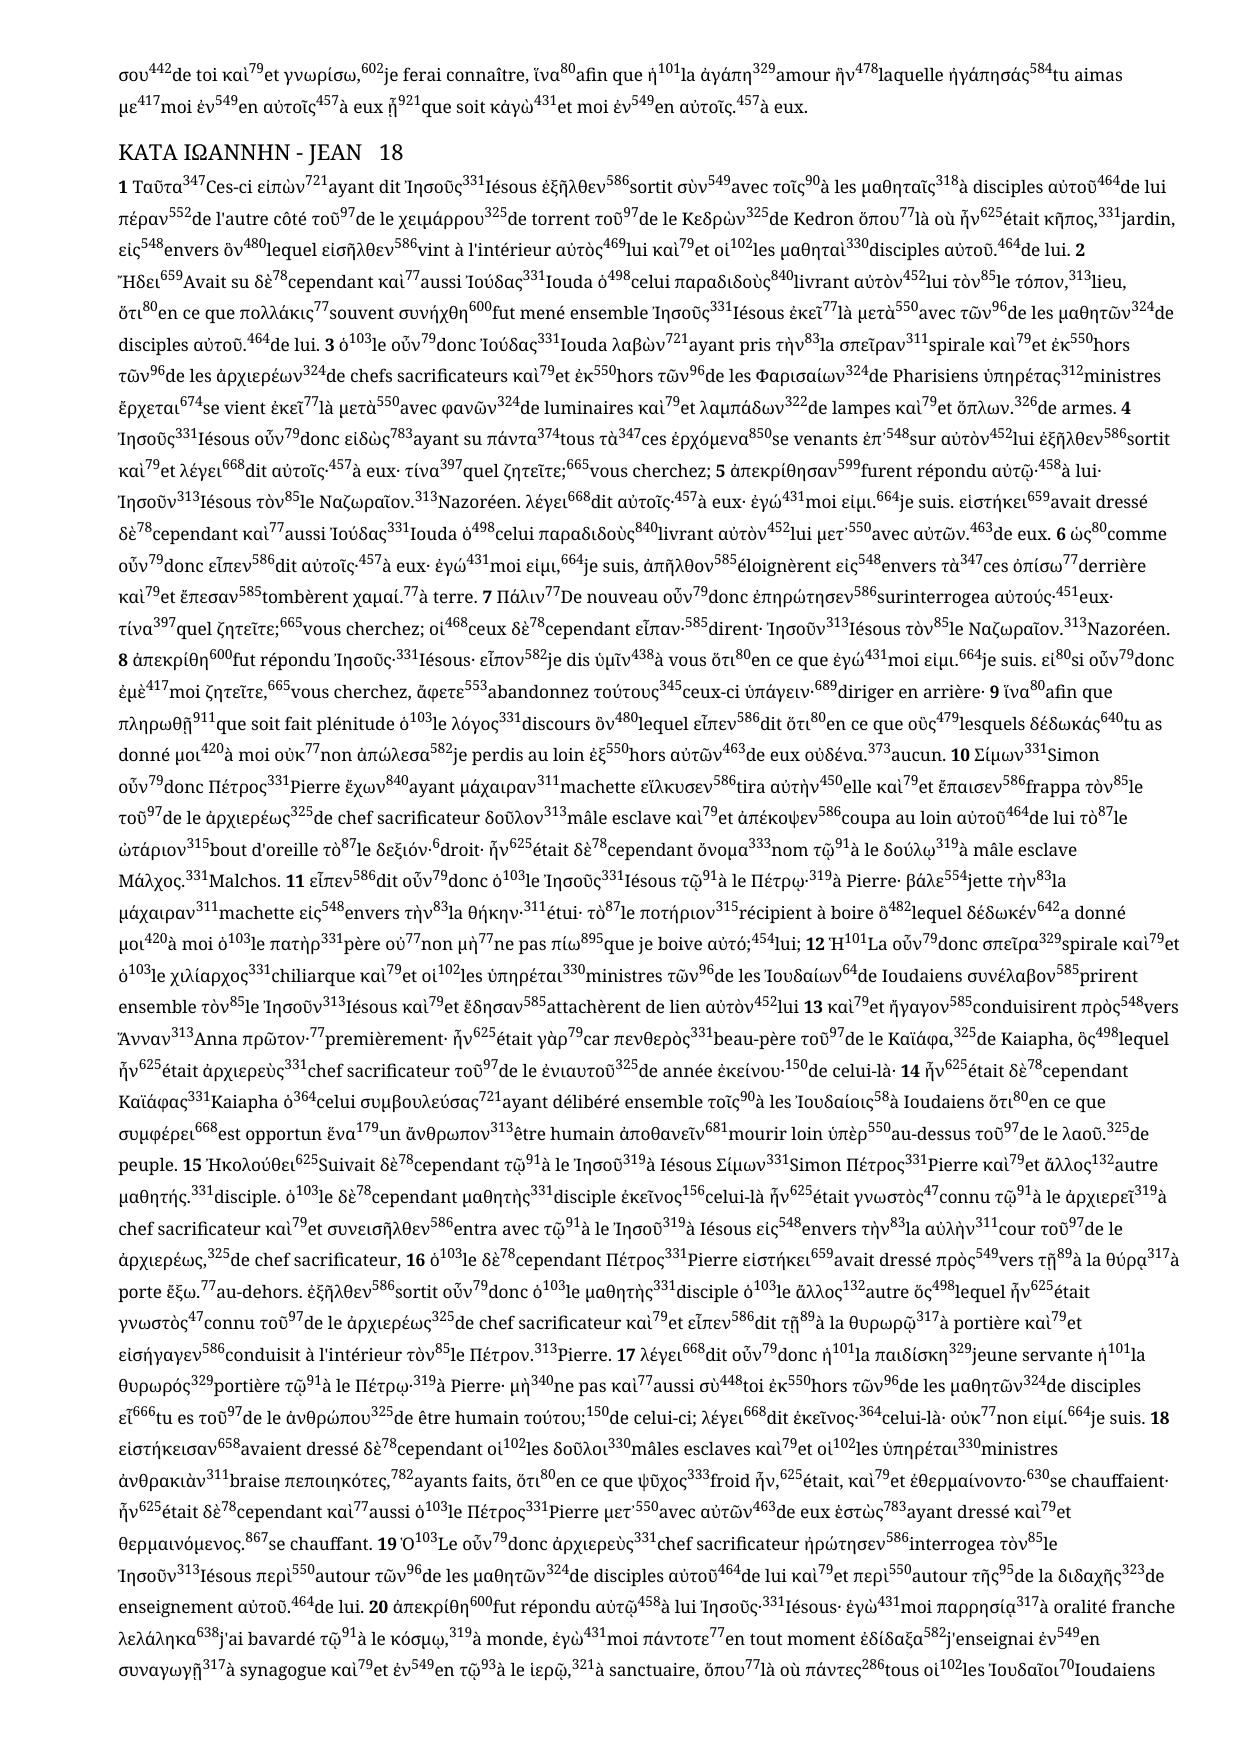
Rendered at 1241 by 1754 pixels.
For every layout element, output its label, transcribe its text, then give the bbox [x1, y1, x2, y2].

text 1 Ταῦτα347Ces-ci εἰπὼν721ayant dit Ἰησοῦς331Iésous ἐξῆλθεν586sortit σὺν549avec τοῖς90à les μαθηταῖς318à disciples αὐτοῦ464de lui πέραν552de l'autre côté τοῦ97de le χειμάρρου325de torrent τοῦ97de le Κεδρὼν325de Kedron ὅπου77là où ἦν625était κῆπος,331jardin, εἰς548envers ὃν480lequel εἰσῆλθεν586vint à l'intérieur αὐτὸς469lui καὶ79et οἱ102les μαθηταὶ330disciples αὐτοῦ.464de lui. 2 Ἤδει659Avait su δὲ78cependant καὶ77aussi Ἰούδας331Iouda ὁ498celui παραδιδοὺς840livrant αὐτὸν452lui τὸν85le τόπον,313lieu, ὅτι80en ce que πολλάκις77souvent συνήχθη600fut mené ensemble Ἰησοῦς331Iésous ἐκεῖ77là μετὰ550avec τῶν96de les μαθητῶν324de disciples αὐτοῦ.464de lui. 3 ὁ103le οὖν79donc Ἰούδας331Iouda λαβὼν721ayant pris τὴν83la σπεῖραν311spirale καὶ79et ἐκ550hors τῶν96de les ἀρχιερέων324de chefs sacrificateurs καὶ79et ἐκ550hors τῶν96de les Φαρισαίων324de Pharisiens ὑπηρέτας312ministres ἔρχεται674se vient ἐκεῖ77là μετὰ550avec φανῶν324de luminaires καὶ79et λαμπάδων322de lampes καὶ79et ὅπλων.326de armes. 4 Ἰησοῦς331Iésous οὖν79donc εἰδὼς783ayant su πάντα374tous τὰ347ces ἐρχόμενα850se venants ἐπ᾽548sur αὐτὸν452lui ἐξῆλθεν586sortit καὶ79et λέγει668dit αὐτοῖς·457à eux· τίνα397quel ζητεῖτε;665vous cherchez; 5 ἀπεκρίθησαν599furent répondu αὐτῷ·458à lui· Ἰησοῦν313Iésous τὸν85le Ναζωραῖον.313Nazoréen. λέγει668dit αὐτοῖς·457à eux· ἐγώ431moi εἰμι.664je suis. εἱστήκει659avait dressé δὲ78cependant καὶ77aussi Ἰούδας331Iouda ὁ498celui παραδιδοὺς840livrant αὐτὸν452lui μετ᾽550avec αὐτῶν.463de eux. 6 ὡς80comme οὖν79donc εἶπεν586dit αὐτοῖς·457à eux· ἐγώ431moi εἰμι,664je suis, ἀπῆλθον585éloignèrent εἰς548envers τὰ347ces ὀπίσω77derrière καὶ79et ἔπεσαν585tombèrent χαμαί.77à terre. 7 Πάλιν77De nouveau οὖν79donc ἐπηρώτησεν586surinterrogea αὐτούς·451eux· τίνα397quel ζητεῖτε;665vous cherchez; οἱ468ceux δὲ78cependant εἶπαν·585dirent· Ἰησοῦν313Iésous τὸν85le Ναζωραῖον.313Nazoréen. 8 ἀπεκρίθη600fut répondu Ἰησοῦς·331Iésous· εἶπον582je dis ὑμῖν438à vous ὅτι80en ce que ἐγώ431moi εἰμι.664je suis. εἰ80si οὖν79donc ἐμὲ417moi ζητεῖτε,665vous cherchez, ἄφετε553abandonnez τούτους345ceux-ci ὑπάγειν·689diriger en arrière· 9 ἵνα80afin que πληρωθῇ911que soit fait plénitude ὁ103le λόγος331discours ὃν480lequel εἶπεν586dit ὅτι80en ce que οὓς479lesquels δέδωκάς640tu as donné μοι420à moi οὐκ77non ἀπώλεσα582je perdis au loin ἐξ550hors αὐτῶν463de eux οὐδένα.373aucun. 10 Σίμων331Simon οὖν79donc Πέτρος331Pierre ἔχων840ayant μάχαιραν311machette εἵλκυσεν586tira αὐτὴν450elle καὶ79et ἔπαισεν586frappa τὸν85le τοῦ97de le ἀρχιερέως325de chef sacrificateur δοῦλον313mâle esclave καὶ79et ἀπέκοψεν586coupa au loin αὐτοῦ464de lui τὸ87le ὠτάριον315bout d'oreille τὸ87le δεξιόν·6droit· ἦν625était δὲ78cependant ὄνομα333nom τῷ91à le δούλῳ319à mâle esclave Μάλχος.331Malchos. 11 εἶπεν586dit οὖν79donc ὁ103le Ἰησοῦς331Iésous τῷ91à le Πέτρῳ·319à Pierre· βάλε554jette τὴν83la μάχαιραν311machette εἰς548envers τὴν83la θήκην·311étui· τὸ87le ποτήριον315récipient à boire ὃ482lequel δέδωκέν642a donné μοι420à moi ὁ103le πατὴρ331père οὐ77non μὴ77ne pas πίω895que je boive αὐτό;454lui; 12 Ἡ101La οὖν79donc σπεῖρα329spirale καὶ79et ὁ103le χιλίαρχος331chiliarque καὶ79et οἱ102les ὑπηρέται330ministres τῶν96de les Ἰουδαίων64de Ioudaiens συνέλαβον585prirent ensemble τὸν85le Ἰησοῦν313Iésous καὶ79et ἔδησαν585attachèrent de lien αὐτὸν452lui 13 καὶ79et ἤγαγον585conduisirent πρὸς548vers Ἅνναν313Anna πρῶτον·77premièrement· ἦν625était γὰρ79car πενθερὸς331beau-père τοῦ97de le Καϊάφα,325de Kaiapha, ὃς498lequel ἦν625était ἀρχιερεὺς331chef sacrificateur τοῦ97de le ἐνιαυτοῦ325de année ἐκείνου·150de celui-là· 14 ἦν625était δὲ78cependant Καϊάφας331Kaiapha ὁ364celui συμβουλεύσας721ayant délibéré ensemble τοῖς90à les Ἰουδαίοις58à Ioudaiens ὅτι80en ce que συμφέρει668est opportun ἕνα179un ἄνθρωπον313être humain ἀποθανεῖν681mourir loin ὑπὲρ550au-dessus τοῦ97de le λαοῦ.325de peuple. 15 Ἠκολούθει625Suivait δὲ78cependant τῷ91à le Ἰησοῦ319à Iésous Σίμων331Simon Πέτρος331Pierre καὶ79et ἄλλος132autre μαθητής.331disciple. ὁ103le δὲ78cependant μαθητὴς331disciple ἐκεῖνος156celui-là ἦν625était γνωστὸς47connu τῷ91à le ἀρχιερεῖ319à chef sacrificateur καὶ79et συνεισῆλθεν586entra avec τῷ91à le Ἰησοῦ319à Iésous εἰς548envers τὴν83la αὐλὴν311cour τοῦ97de le ἀρχιερέως,325de chef sacrificateur, 16 ὁ103le δὲ78cependant Πέτρος331Pierre εἱστήκει659avait dressé πρὸς549vers τῇ89à la θύρᾳ317à porte ἔξω.77au-dehors. ἐξῆλθεν586sortit οὖν79donc ὁ103le μαθητὴς331disciple ὁ103le ἄλλος132autre ὅς498lequel ἦν625était γνωστὸς47connu τοῦ97de le ἀρχιερέως325de chef sacrificateur καὶ79et εἶπεν586dit τῇ89à la θυρωρῷ317à portière καὶ79et εἰσήγαγεν586conduisit à l'intérieur τὸν85le Πέτρον.313Pierre. 17 λέγει668dit οὖν79donc ἡ101la παιδίσκη329jeune servante ἡ101la θυρωρός329portière τῷ91à le Πέτρῳ·319à Pierre· μὴ340ne pas καὶ77aussi σὺ448toi ἐκ550hors τῶν96de les μαθητῶν324de disciples εἶ666tu es τοῦ97de le ἀνθρώπου325de être humain τούτου;150de celui-ci; λέγει668dit ἐκεῖνος·364celui-là· οὐκ77non εἰμί.664je suis. 18 εἱστήκεισαν658avaient dressé δὲ78cependant οἱ102les δοῦλοι330mâles esclaves καὶ79et οἱ102les ὑπηρέται330ministres ἀνθρακιὰν311braise πεποιηκότες,782ayants faits, ὅτι80en ce que ψῦχος333froid ἦν,625était, καὶ79et ἐθερμαίνοντο·630se chauffaient· ἦν625était δὲ78cependant καὶ77aussi ὁ103le Πέτρος331Pierre μετ᾽550avec αὐτῶν463de eux ἑστὼς783ayant dressé καὶ79et θερμαινόμενος.867se chauffant. 19 Ὁ103Le οὖν79donc ἀρχιερεὺς331chef sacrificateur ἠρώτησεν586interrogea τὸν85le Ἰησοῦν313Iésous περὶ550autour τῶν96de les μαθητῶν324de disciples αὐτοῦ464de lui καὶ79et περὶ550autour τῆς95de la διδαχῆς323de enseignement αὐτοῦ.464de lui. 20 ἀπεκρίθη600fut répondu αὐτῷ458à lui Ἰησοῦς·331Iésous· ἐγὼ431moi παρρησίᾳ317à oralité franche λελάληκα638j'ai bavardé τῷ91à le κόσμῳ,319à monde, ἐγὼ431moi πάντοτε77en tout moment ἐδίδαξα582j'enseignai ἐν549en συναγωγῇ317à synagogue καὶ79et ἐν549en τῷ93à le ἱερῷ,321à sanctuaire, ὅπου77là où πάντες286tous οἱ102les Ἰουδαῖοι70Ioudaiens συνέρχονται,673se viennent ensemble, καὶ79et ἐν549en κρυπτῷ61à caché ἐλάλησα582je bavardai οὐδέν.375aucun. 21 τί399quel με417moi ἐρωτᾷς;666tu interroges; ἐρώτησον554interroge τοὺς345ceux ἀκηκοότας769ayants écoutés τί399quel ἐλάλησα582je bavardai αὐτοῖς·457à eux· ἴδε306voici οὗτοι363ceux-ci οἴδασιν641ont su ἃ481lesquels εἶπον582je dis ἐγώ.431moi. 22 ταῦτα347ces-ci δὲ78cependant αὐτοῦ464de lui εἰπόντος716de ayant dit εἷς197un παρεστηκὼς783ayant dressé à côté τῶν96de les ὑπηρετῶν324de ministres ἔδωκεν586donna ῥάπισμα315gifle τῷ91à le Ἰησοῦ319à Iésous εἰπών·721ayant dit· οὕτως77ainsi ἀποκρίνῃ672tu te réponds τῷ91à le ἀρχιερεῖ;319à chef sacrificateur; 23 ἀπεκρίθη600fut répondu αὐτῷ458à lui Ἰησοῦς·331Iésous· εἰ80si κακῶς77malicieusement ἐλάλησα,582je bavardai, μαρτύρησον554témoigne περὶ550autour τοῦ99de le κακοῦ·67de malicieux· εἰ80si δὲ78cependant καλῶς,77bellement, τί399quel με417moi δέρεις;666tu pèles; 24 ἀπέστειλεν586envoya οὖν79donc αὐτὸν452lui ὁ103le Ἅννας331Anna δεδεμένον796ayant été attaché de lien πρὸς548vers Καϊάφαν313Kaiapha τὸν85le ἀρχιερέα.313chef sacrificateur. 25 Ἦν625Était δὲ78cependant Σίμων331Simon Πέτρος331Pierre ἑστὼς783ayant dressé καὶ79et θερμαινόμενος.867se chauffant. εἶπον585dirent οὖν79donc αὐτῷ·458à lui· μὴ340ne pas καὶ77aussi σὺ448toi ἐκ550hors τῶν96de les μαθητῶν324de disciples αὐτοῦ464de lui εἶ;666tu es; ἠρνήσατο592se nia ἐκεῖνος364celui-là καὶ79et εἶπεν·586dit· οὐκ77non εἰμί.664je suis. 26 λέγει668dit εἷς71un ἐκ550hors τῶν96de les δούλων324de mâles esclaves τοῦ97de le ἀρχιερέως,325de chef sacrificateur, συγγενὴς71congénital ὢν840étant οὗ492de lequel ἀπέκοψεν586coupa au loin Πέτρος331Pierre τὸ247le ὠτίον·315bout d'oreille· οὐκ340non ἐγώ431moi σε437toi εἶδον582je vis ἐν549en τῷ91à le κήπῳ319à jardin μετ᾽550avec αὐτοῦ;464de lui; 27 πάλιν77de nouveau οὖν79donc ἠρνήσατο592se nia Πέτρος,331Pierre, καὶ79et εὐθέως77directement ἀλέκτωρ331coq ἐφώνησεν.586sonna de voix. 28 Ἄγουσιν667Conduisent οὖν79donc τὸν85le Ἰησοῦν313Iésous ἀπὸ550au loin τοῦ97de le Καϊάφα325de Kaiapha εἰς548envers τὸ87le πραιτώριον·315prétoire· ἦν625était δὲ78cependant πρωΐ·77matinalement· καὶ79et αὐτοὶ468eux οὐκ77non εἰσῆλθον585vinrent à l'intérieur εἰς548envers τὸ87le πραιτώριον,315prétoire, ἵνα80afin que μὴ79ne pas μιανθῶσιν910que soient souillé ἀλλὰ79mais φάγωσιν898que mangent τὸ87le πάσχα.315pâque. 29 Ἐξῆλθεν586Sortit οὖν79donc ὁ103le Πιλᾶτος331Pilatus ἔξω77au-dehors πρὸς548vers αὐτοὺς451eux καὶ79et φησίν·668déclare· τίνα160quelle κατηγορίαν311accusation φέρετε665vous portez [κατὰ]550[contre] τοῦ97de le ἀνθρώπου325de être humain τούτου;150de celui-ci; 30 ἀπεκρίθησαν599furent répondu καὶ79et εἶπαν585dirent αὐτῷ·458à lui· εἰ551si μὴ77ne pas ἦν625était οὗτος364celui-ci κακὸν55malicieux ποιῶν,840faisant, οὐκ77non ἄν340le cas échéant σοι439à toi παρεδώκαμεν581nous livrâmes αὐτόν.452lui. 31 εἶπεν586dit οὖν79donc αὐτοῖς457à eux ὁ103le Πιλᾶτος·331Pilatus· λάβετε553prenez αὐτὸν452lui ὑμεῖς447vous καὶ79et κατὰ548selon τὸν85le νόμον313loi ὑμῶν441de vous κρίνατε553jugez αὐτόν.452lui. εἶπον585dirent αὐτῷ458à lui οἱ102les Ἰουδαῖοι·70Ioudaiens· ἡμῖν419à nous οὐκ77non ἔξεστιν668est permis ἀποκτεῖναι681tuer catégoriquement οὐδένα·373aucun· 32 ἵνα80afin que ὁ103le λόγος331discours τοῦ97de le Ἰησοῦ325de Iésous πληρωθῇ911que soit fait plénitude ὃν480lequel εἶπεν586dit σημαίνων840signifiant ποίῳ165à quel θανάτῳ319à trépas ἤμελλεν625imminait ἀποθνῄσκειν.689mourir loin. 33 Εἰσῆλθεν586Vint à l'intérieur οὖν79donc πάλιν77de nouveau εἰς548envers τὸ87le πραιτώριον315prétoire ὁ103le Πιλᾶτος331Pilatus καὶ79et ἐφώνησεν586sonna de voix τὸν85le Ἰησοῦν313Iésous καὶ79et εἶπεν586dit αὐτῷ·458à lui· σὺ448toi εἶ666tu es ὁ103le βασιλεὺς331roi τῶν96de les Ἰουδαίων;64de Ioudaiens; 34 ἀπεκρίθη600fut répondu Ἰησοῦς·331Iésous· ἀπὸ550au loin σεαυτοῦ522de toi-même σὺ448toi τοῦτο348ce-ci λέγεις666tu dis ἢ79ou ἄλλοι389autres εἶπόν585dirent σοι439à toi περὶ550autour ἐμοῦ;424de moi; 35 ἀπεκρίθη600fut répondu ὁ103le Πιλᾶτος·331Pilatus· μήτι340ne serait-ce que ἐγὼ431moi Ἰουδαῖός47Ioudaien εἰμι;664je suis; τὸ105le ἔθνος333ethnie τὸ105le σὸν241tien καὶ79et οἱ102les ἀρχιερεῖς330chefs sacrificateurs παρέδωκάν585livrèrent σε437toi ἐμοί·420à moi· τί399quel ἐποίησας;584tu fis; 36 ἀπεκρίθη600fut répondu Ἰησοῦς·331Iésous· ἡ101la βασιλεία329royauté ἡ101la ἐμὴ229mienne οὐκ77non ἔστιν668est ἐκ550hors τοῦ97de le κόσμου325de monde τούτου·150de celui-ci· εἰ80si ἐκ550hors τοῦ97de le κόσμου325de monde τούτου150de celui-ci ἦν625était ἡ101la βασιλεία329royauté ἡ101la ἐμή,229mienne, οἱ102les ὑπηρέται330ministres οἱ102les ἐμοὶ230miens ἠγωνίζοντο630se combattaient [ἂν]340[le cas échéant] ἵνα80afin que μὴ77ne pas παραδοθῶ907que je sois livré τοῖς90à les Ἰουδαίοις·58à Ioudaiens· νῦν77maintenant δὲ78cependant ἡ101la βασιλεία329royauté ἡ101la ἐμὴ229mienne οὐκ77non ἔστιν668est ἐντεῦθεν.77d'ici. 37 εἶπεν586dit οὖν79donc αὐτῷ458à lui ὁ103le Πιλᾶτος·331Pilatus· οὐκοῦν77pas donc βασιλεὺς331roi εἶ666tu es σύ;448toi; ἀπεκρίθη600fut répondu ὁ103le Ἰησοῦς·331Iésous· σὺ448toi λέγεις666tu dis ὅτι80en ce que βασιλεύς331roi εἰμι.664je suis. ἐγὼ431moi εἰς548envers τοῦτο348ce-ci γεγέννημαι650j'ai été engendré καὶ79et εἰς548envers τοῦτο348ce-ci ἐλήλυθα638j'ai venu εἰς548envers τὸν85le κόσμον,313monde, ἵνα80afin que μαρτυρήσω895que je témoigne τῇ89à la ἀληθείᾳ·317à vérité· πᾶς390tout ὁ364celui ὢν840étant ἐκ550hors τῆς95de la ἀληθείας323de vérité ἀκούει668écoute μου424de moi τῆς95de la φωνῆς.323de son de voix. 38 λέγει668dit αὐτῷ458à lui ὁ103le Πιλᾶτος·331Pilatus· τί412quel ἐστιν668est ἀλήθεια;329vérité; Καὶ79Et τοῦτο348ce-ci εἰπὼν721ayant dit πάλιν77de nouveau ἐξῆλθεν586sortit πρὸς548vers τοὺς84les Ἰουδαίους52Ioudaiens καὶ79et λέγει668dit αὐτοῖς·457à eux· ἐγὼ431moi οὐδεμίαν267aucune αἰτίαν311cause εὑρίσκω664je trouve ἐν549en αὐτῷ.458à lui. 39 ἔστιν668est δὲ78cependant συνήθεια329habitude en commun ὑμῖν438à vous ἵνα77afin que ἕνα53un ἀπολύσω895que je délie au loin ὑμῖν438à vous ἐν549en τῷ93à le πάσχα·321à pâque· βούλεσθε671vous vous avez dessein οὖν79donc ἀπολύσω895que je délie au loin ὑμῖν438à vous τὸν85le βασιλέα313roi τῶν96de les Ἰουδαίων;64de Ioudaiens; 40 ἐκραύγασαν585crièrent οὖν79donc πάλιν77de nouveau λέγοντες·839disants· μὴ79ne pas τοῦτον346celui-ci ἀλλὰ79mais τὸν85le Βαραββᾶν.313Bar-Abba. ἦν625était δὲ78cependant ὁ103le Βαραββᾶς331Bar-Abba λῃστής.331pilleur. [118, 171, 1181, 1682]
text ΚΑΤΑ ΙΩΑΝΝΗΝ - JEAN 18 [118, 137, 1181, 167]
